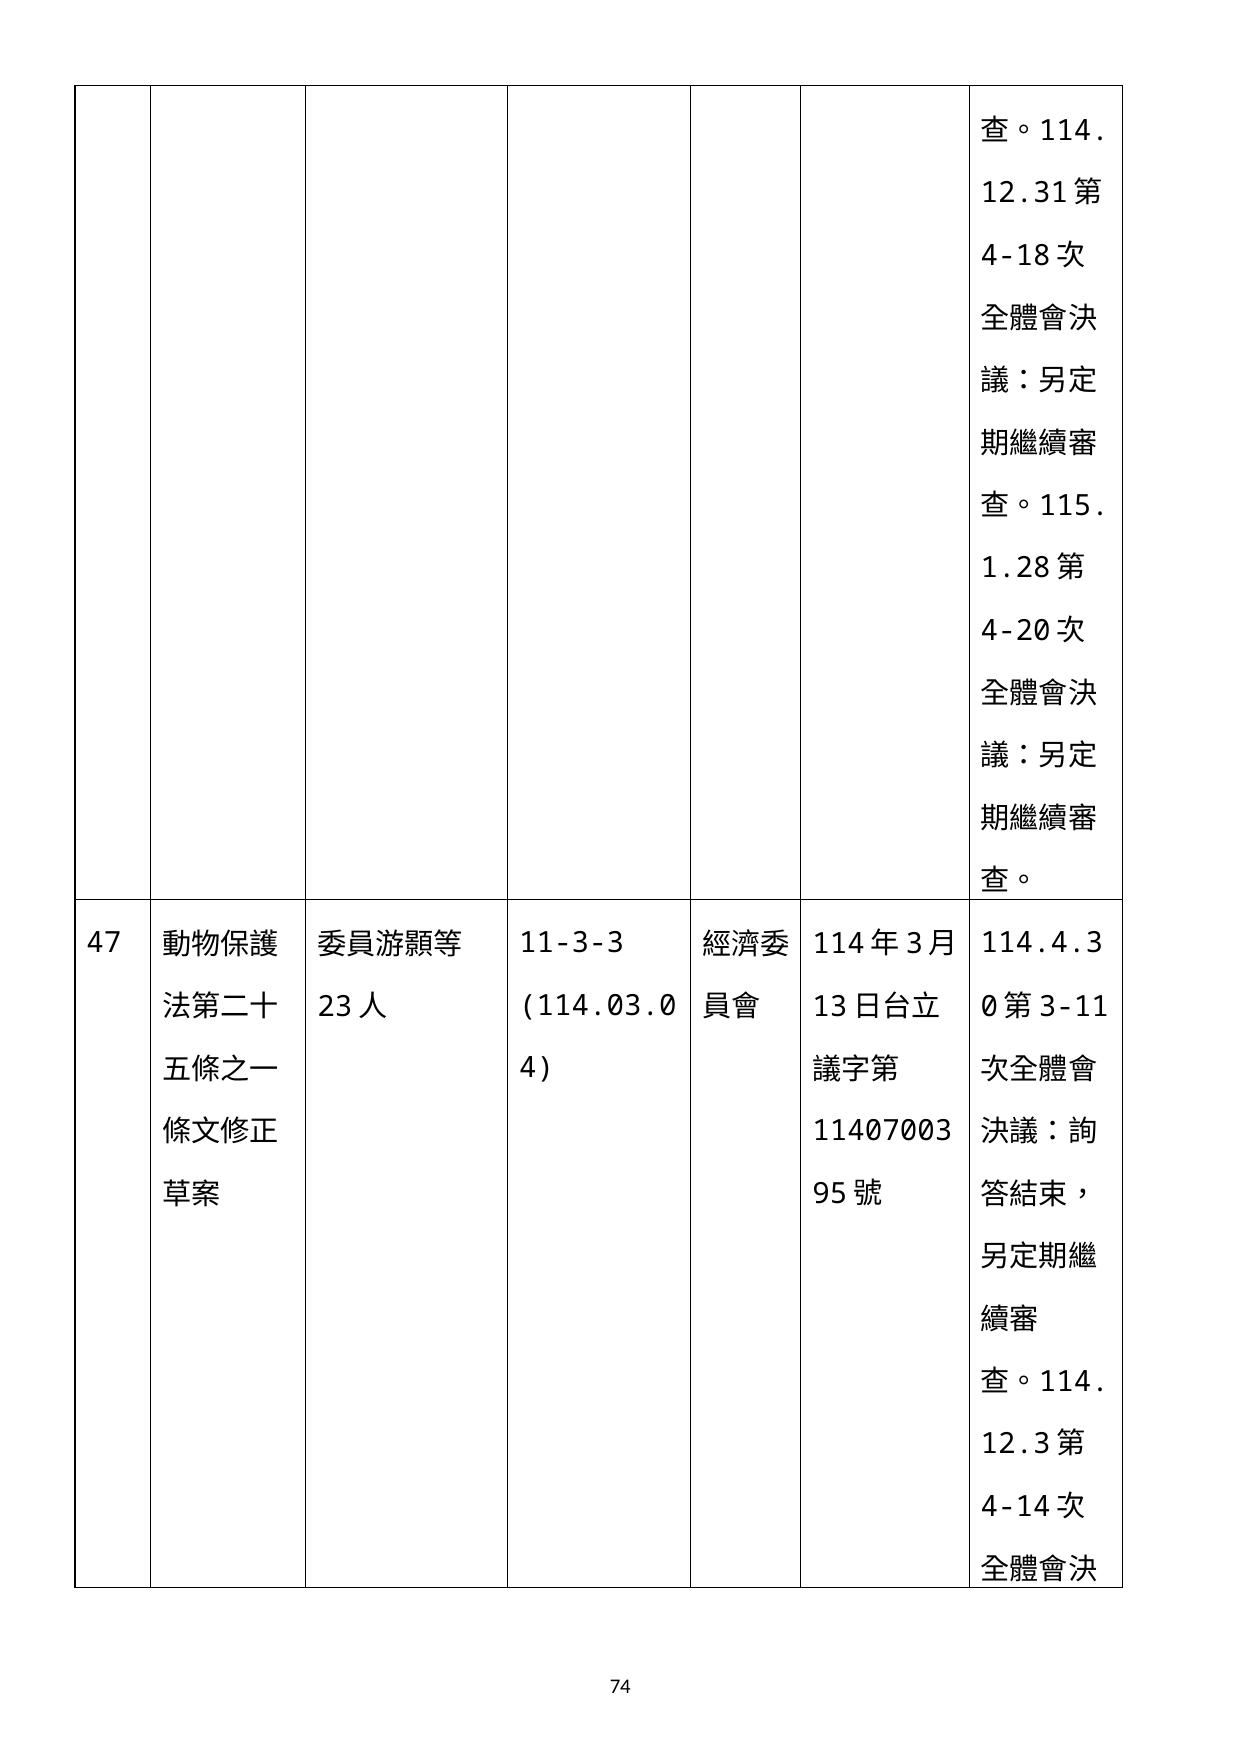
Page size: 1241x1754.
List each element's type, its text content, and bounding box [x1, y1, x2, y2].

table_cell 委員游顥等23人 [306, 900, 507, 1587]
table_cell 經濟委員會 [691, 900, 800, 1587]
table_cell [76, 86, 150, 899]
table_cell 47 [76, 900, 150, 1587]
table_cell [801, 86, 969, 899]
table_cell 11-3-3 (114.03.04) [508, 900, 690, 1587]
table_cell 動物保護法第二十五條之一條文修正草案 [151, 900, 305, 1587]
table_cell [306, 86, 507, 899]
table_cell [691, 86, 800, 899]
table_cell 查。114.12.31第4-18次全體會決議：另定期繼續審查。115.1.28第4-20次全體會決議：另定期繼續審查。 [970, 86, 1122, 899]
table_cell 114.4.30第3-11次全體會決議：詢答結束，另定期繼續審查。114.12.3第4-14次全體會決 [970, 900, 1122, 1587]
table_cell [508, 86, 690, 899]
table_cell 114年3月13日台立議字第1140700395號 [801, 900, 969, 1587]
table_cell [151, 86, 305, 899]
